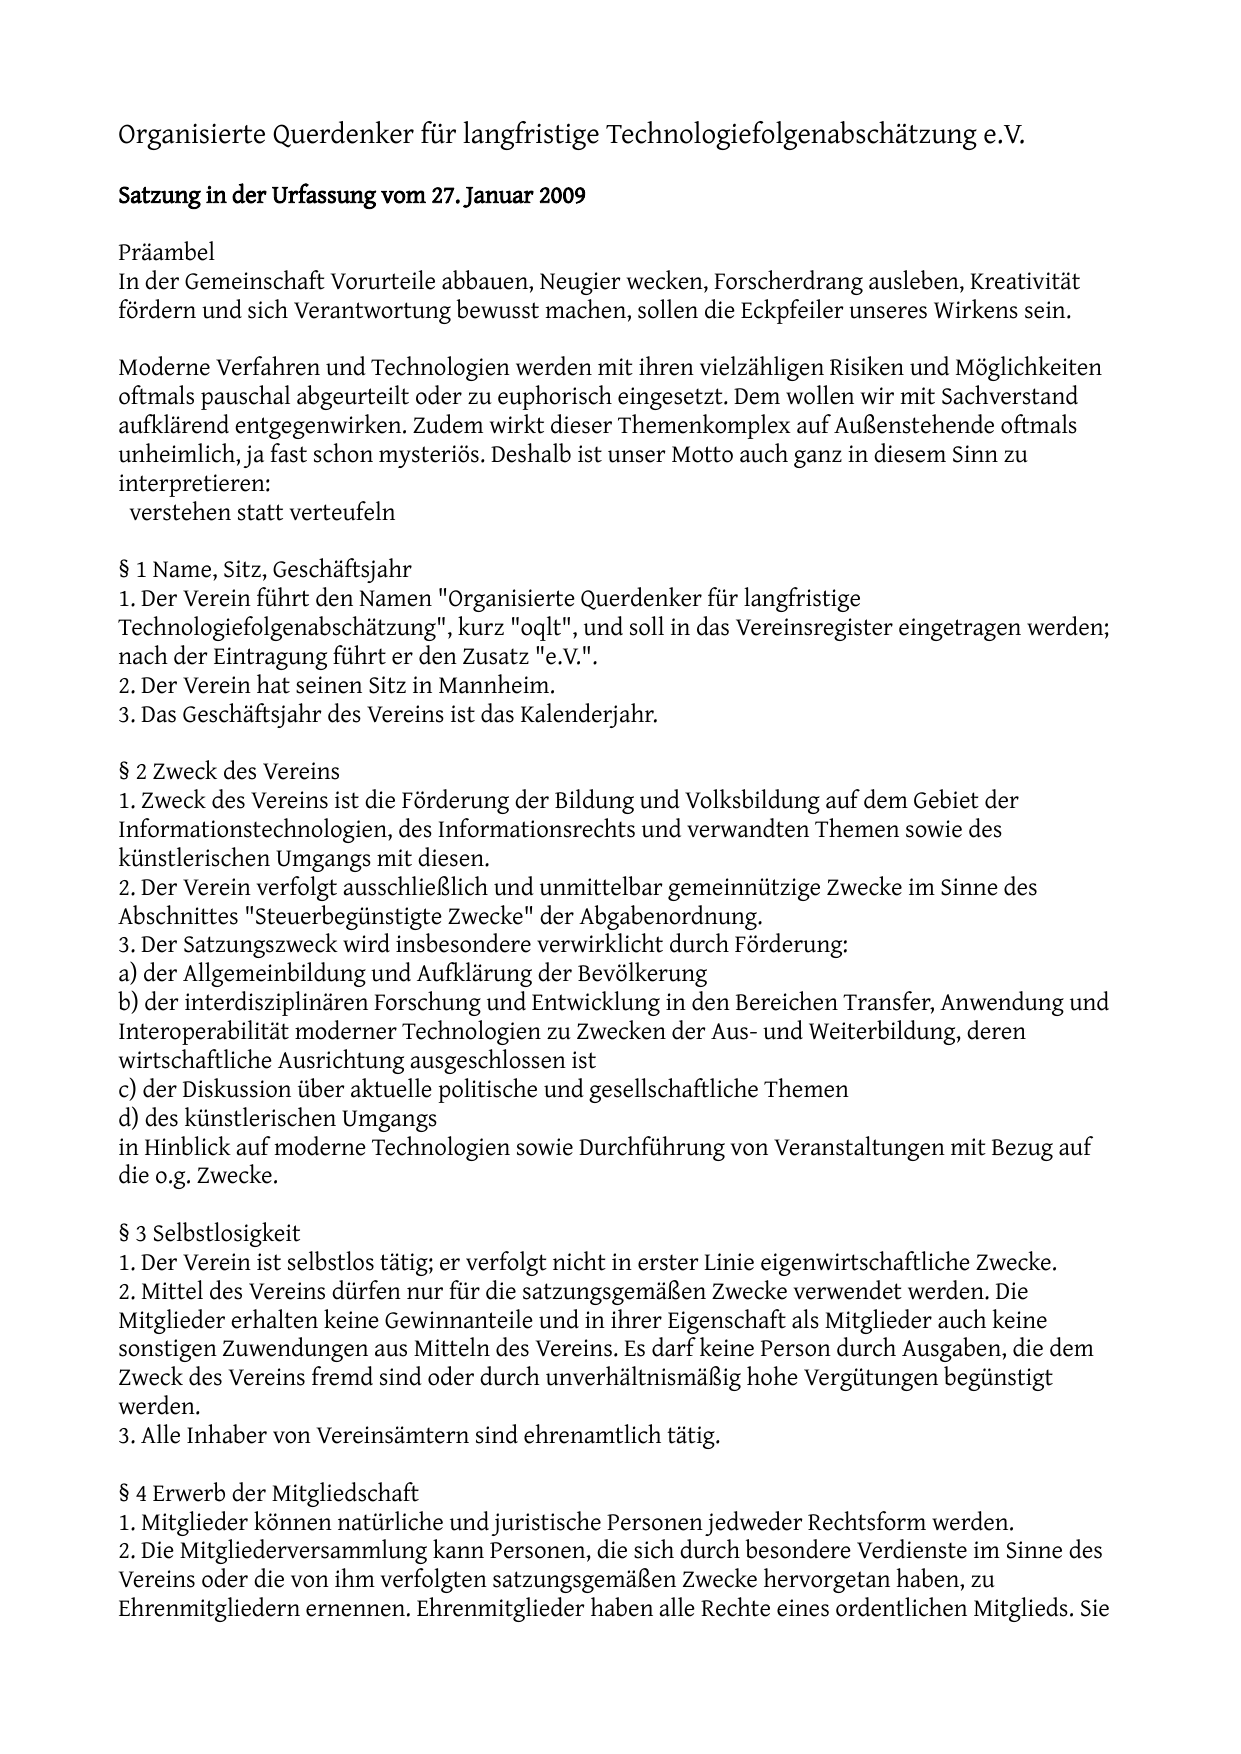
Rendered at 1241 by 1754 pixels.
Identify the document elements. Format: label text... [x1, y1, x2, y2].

text 1. Mitglieder können natürliche und juristische Personen jedweder Rechtsform werden. [118, 1508, 1122, 1537]
text § 4 Erwerb der Mitgliedschaft [118, 1479, 1122, 1508]
text § 3 Selbstlosigkeit [118, 1219, 1122, 1248]
text 3. Alle Inhaber von Vereinsämtern sind ehrenamtlich tätig. [118, 1421, 1122, 1450]
text 2. Der Verein verfolgt ausschließlich und unmittelbar gemeinnützige Zwecke im Sinne des Abschnittes "Steuerbegünstigte Zwecke" der Abgabenordnung. [118, 873, 1122, 931]
text c) der Diskussion über aktuelle politische und gesellschaftliche Themen [118, 1075, 1122, 1104]
text Präambel [118, 238, 1122, 267]
text 1. Der Verein ist selbstlos tätig; er verfolgt nicht in erster Linie eigenwirtschaftliche Zwecke. [118, 1248, 1122, 1277]
text 1. Der Verein führt den Namen "Organisierte Querdenker für langfristige Technologiefolgenabschätzung", kurz "oqlt", und soll in das Vereinsregister eingetragen werden; nach der Eintragung führt er den Zusatz "e.V.". [118, 585, 1122, 671]
text § 1 Name, Sitz, Geschäftsjahr [118, 556, 1122, 585]
text 1. Zweck des Vereins ist die Förderung der Bildung und Volksbildung auf dem Gebiet der Informationstechnologien, des Informationsrechts und verwandten Themen sowie des künstlerischen Umgangs mit diesen. [118, 787, 1122, 873]
text Moderne Verfahren und Technologien werden mit ihren vielzähligen Risiken und Möglichkeiten oftmals pauschal abgeurteilt oder zu euphorisch eingesetzt. Dem wollen wir mit Sachverstand aufklärend entgegenwirken. Zudem wirkt dieser Themenkomplex auf Außenstehende oftmals unheimlich, ja fast schon mysteriös. Deshalb ist unser Motto auch ganz in diesem Sinn zu interpretieren: [118, 354, 1122, 498]
text b) der interdisziplinären Forschung und Entwicklung in den Bereichen Transfer, Anwendung und Interoperabilität moderner Technologien zu Zwecken der Aus- und Weiterbildung, deren wirtschaftliche Ausrichtung ausgeschlossen ist [118, 989, 1122, 1075]
text 3. Das Geschäftsjahr des Vereins ist das Kalenderjahr. [118, 700, 1122, 729]
text in Hinblick auf moderne Technologien sowie Durchführung von Veranstaltungen mit Bezug auf die o.g. Zwecke. [118, 1133, 1122, 1191]
text a) der Allgemeinbildung und Aufklärung der Bevölkerung [118, 960, 1122, 989]
text In der Gemeinschaft Vorurteile abbauen, Neugier wecken, Forscherdrang ausleben, Kreativität fördern und sich Verantwortung bewusst machen, sollen die Eckpfeiler unseres Wirkens sein. [118, 267, 1122, 325]
text verstehen statt verteufeln [118, 498, 1122, 527]
text § 2 Zweck des Vereins [118, 758, 1122, 787]
text 3. Der Satzungszweck wird insbesondere verwirklicht durch Förderung: [118, 931, 1122, 960]
text d) des künstlerischen Umgangs [118, 1104, 1122, 1133]
text Satzung in der Urfassung vom 27. Januar 2009 [118, 181, 1122, 209]
text Organisierte Querdenker für langfristige Technologiefolgenabschätzung e.V. [118, 118, 1122, 152]
text 2. Die Mitgliederversammlung kann Personen, die sich durch besondere Verdienste im Sinne des Vereins oder die von ihm verfolgten satzungsgemäßen Zwecke hervorgetan haben, zu Ehrenmitgliedern ernennen. Ehrenmitglieder haben alle Rechte eines ordentlichen Mitglieds. Sie [118, 1537, 1122, 1623]
text 2. Mittel des Vereins dürfen nur für die satzungsgemäßen Zwecke verwendet werden. Die Mitglieder erhalten keine Gewinnanteile und in ihrer Eigenschaft als Mitglieder auch keine sonstigen Zuwendungen aus Mitteln des Vereins. Es darf keine Person durch Ausgaben, die dem Zweck des Vereins fremd sind oder durch unverhältnismäßig hohe Vergütungen begünstigt werden. [118, 1277, 1122, 1421]
text 2. Der Verein hat seinen Sitz in Mannheim. [118, 671, 1122, 700]
